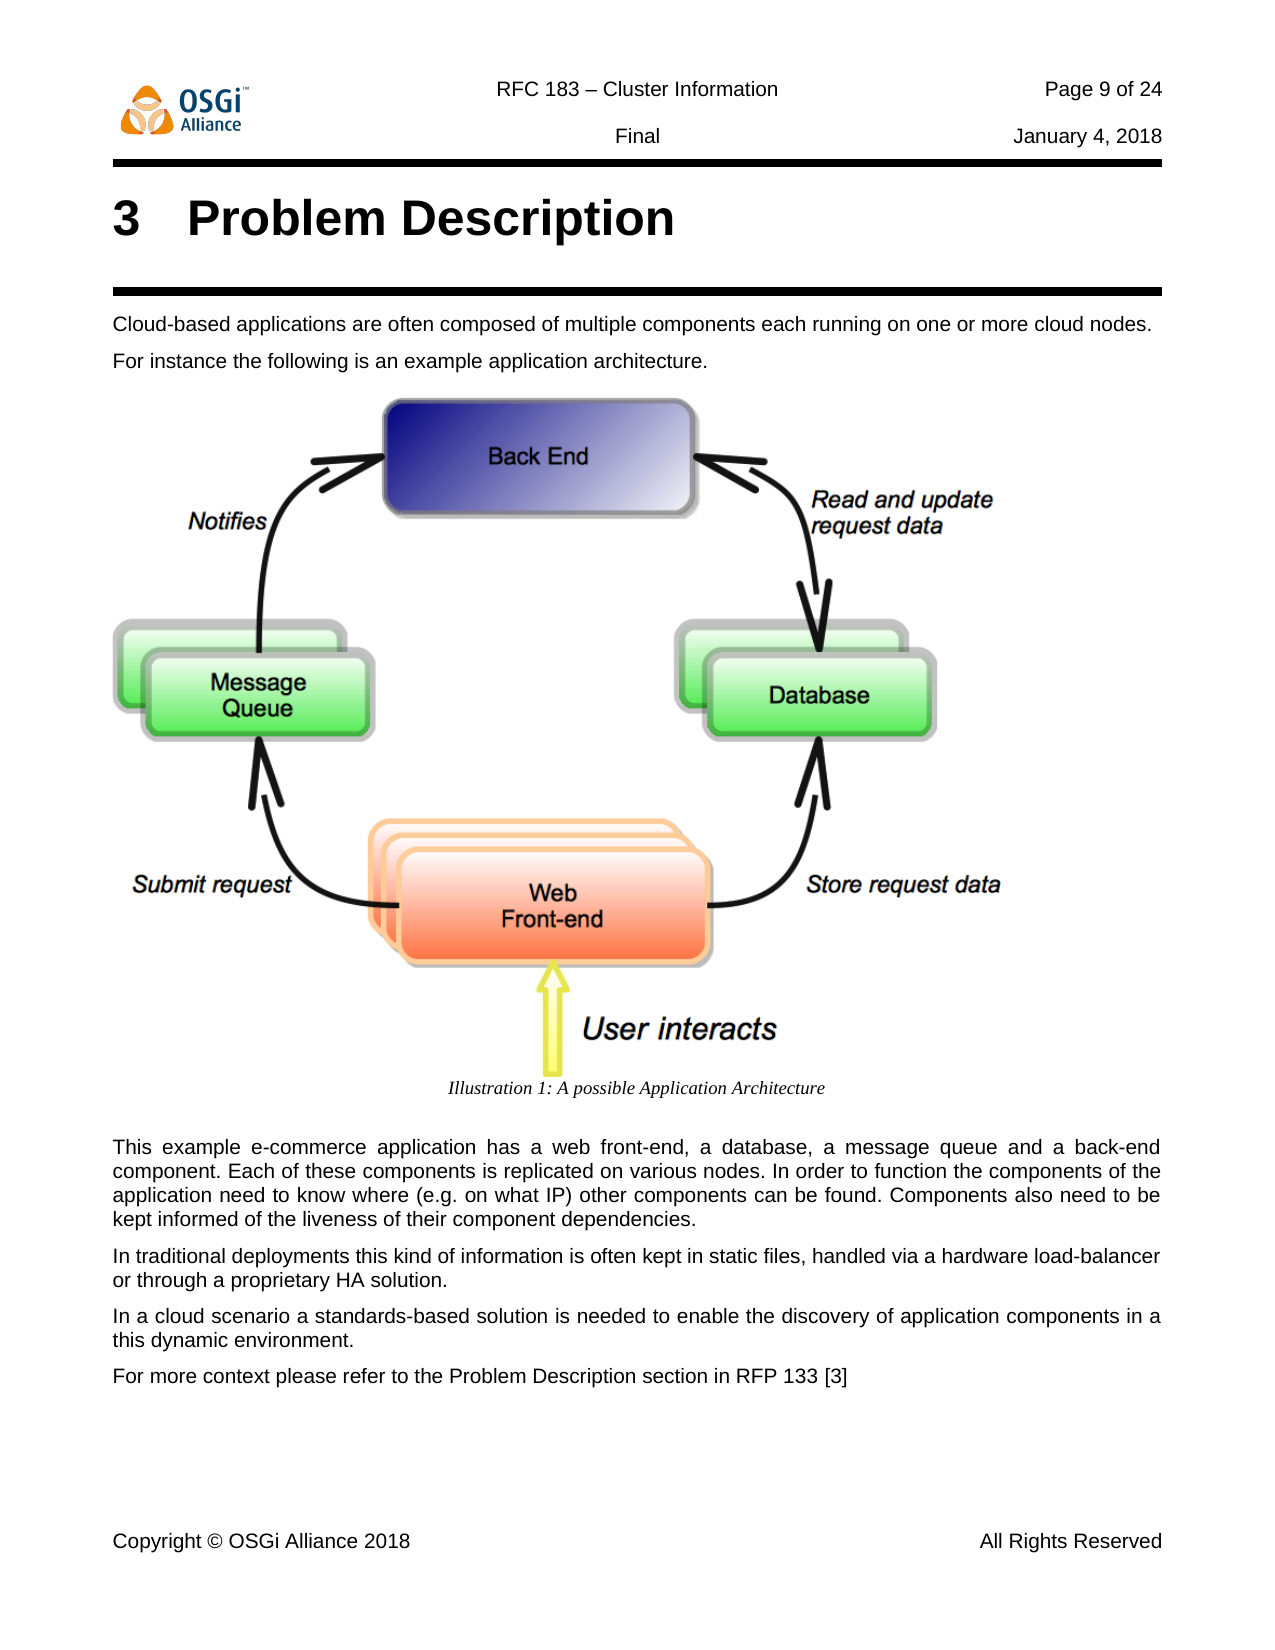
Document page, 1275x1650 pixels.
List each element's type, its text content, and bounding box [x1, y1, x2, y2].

text For more context please refer to the Problem Description section in RFP 133 [3]. [112, 1364, 1162, 1388]
text This example e-commerce application has a web front-end, a database, a message queue and a back-end component. Each of these components is replicated on various nodes. In order to function the components of the application need to know where (e.g. on what IP) other components can be found. Components also need to be kept informed of the liveness of their component dependencies. [112, 1135, 1162, 1231]
text Illustration 1: A possible Application Architecture [112, 1078, 1162, 1099]
text For instance the following is an example application architecture. [112, 349, 1162, 373]
subtitle Problem Description [112, 160, 1162, 296]
text In a cloud scenario a standards-based solution is needed to enable the discovery of application components in a this dynamic environment. [112, 1304, 1162, 1352]
text Cloud-based applications are often composed of multiple components each running on one or more cloud nodes. [112, 312, 1162, 336]
picture [113, 78, 257, 142]
text In traditional deployments this kind of information is often kept in static files, handled via a hardware load-balancer or through a proprietary HA solution. [112, 1243, 1162, 1291]
picture [112, 397, 1163, 1078]
